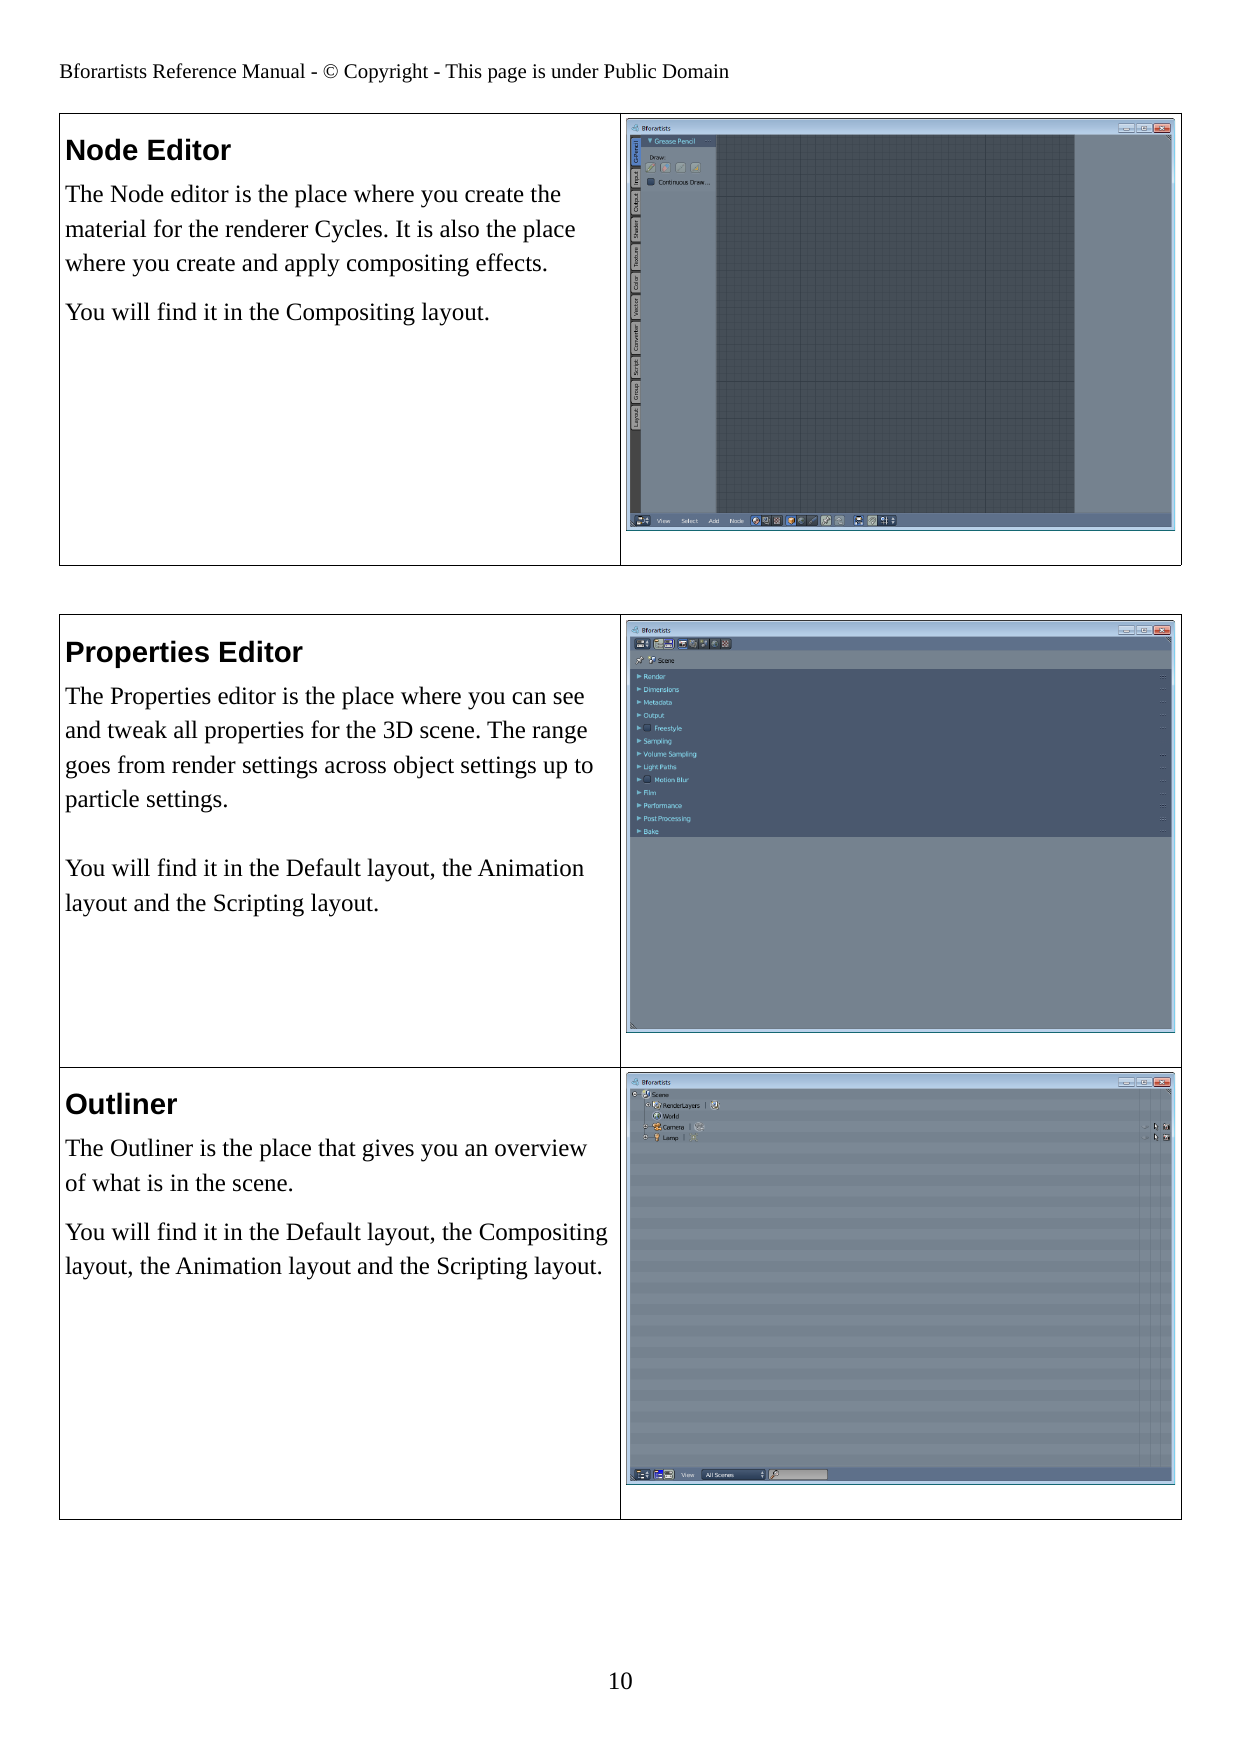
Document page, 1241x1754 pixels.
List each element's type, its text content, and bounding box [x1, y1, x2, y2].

table_cell [621, 1068, 1181, 1519]
table_header [621, 615, 1181, 1067]
picture [625, 1072, 1176, 1485]
table_cell Node Editor The Node editor is the place where you create the material for the renderer Cycles. It is also the place where you create and apply compositing effects. You will find it in the Compositing layout. [60, 114, 620, 565]
table_header Properties Editor The Properties editor is the place where you can see and tweak all properties for the 3D scene. The range goes from render settings across object settings up to particle settings. You will find it in the Default layout, the Animation layout and the Scripting layout. [60, 615, 620, 1067]
table_cell Outliner The Outliner is the place that gives you an overview of what is in the scene. You will find it in the Default layout, the Compositing layout, the Animation layout and the Scripting layout. [60, 1068, 620, 1519]
table_cell [621, 114, 1181, 565]
picture [625, 620, 1176, 1033]
picture [625, 118, 1176, 531]
